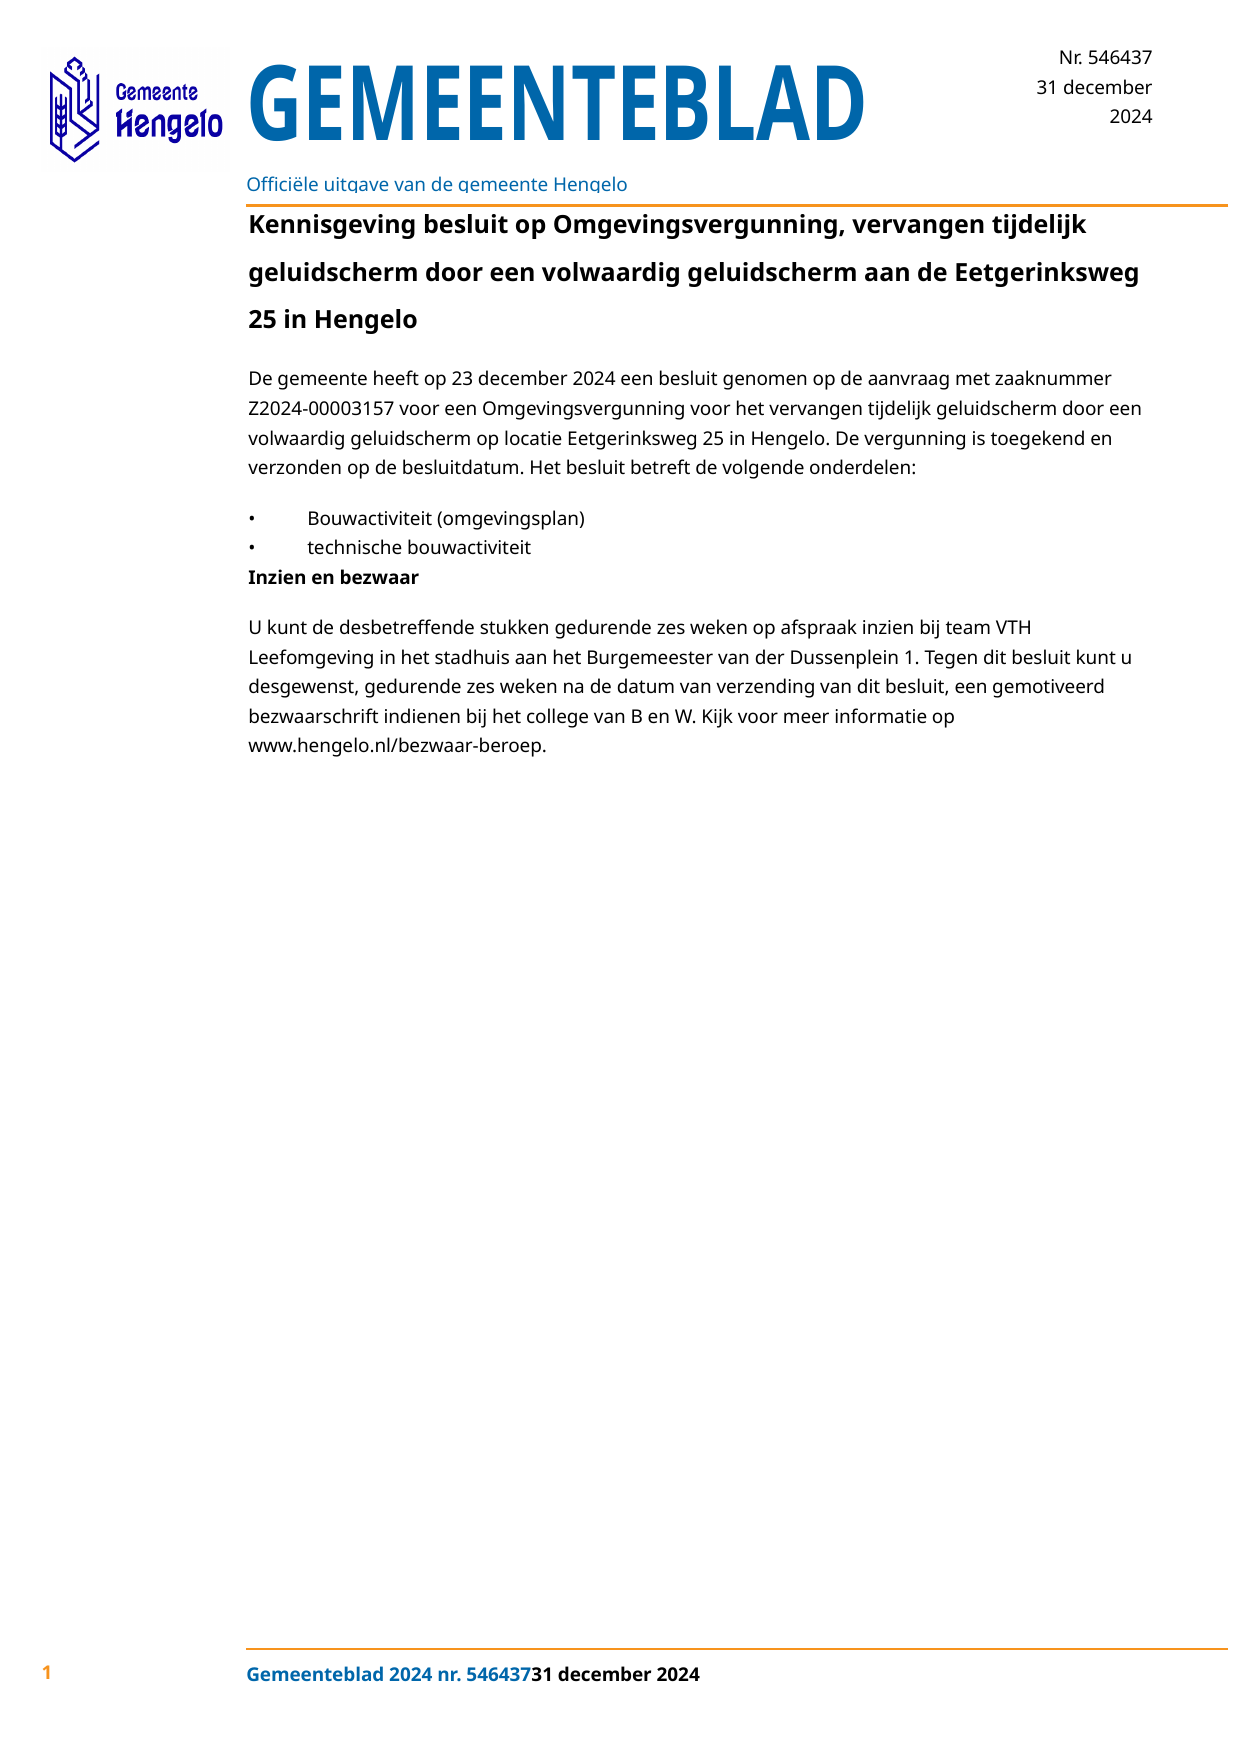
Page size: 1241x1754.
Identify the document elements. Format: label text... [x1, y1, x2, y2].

text Kennisgeving besluit op Omgevingsvergunning, vervangen tijdelijk geluidscherm door een volwaardig geluidscherm aan de Eetgerinksweg 25 in Hengelo [248, 207, 1152, 336]
picture [41, 47, 231, 172]
text De gemeente heeft op 23 december 2024 een besluit genomen op de aanvraag met zaaknummer Z2024-00003157 voor een Omgevingsvergunning voor het vervangen tijdelijk geluidscherm door een volwaardig geluidscherm op locatie Eetgerinksweg 25 in Hengelo. De vergunning is toegekend en verzonden op de besluitdatum. Het besluit betreft de volgende onderdelen: [248, 366, 1152, 480]
text Inzien en bezwaar [248, 564, 1152, 589]
list technische bouwactiviteit [248, 534, 1152, 560]
text U kunt de desbetreffende stukken gedurende zes weken op afspraak inzien bij team VTH Leefomgeving in het stadhuis aan het Burgemeester van der Dussenplein 1. Tegen dit besluit kunt u desgewenst, gedurende zes weken na de datum van verzending van dit besluit, een gemotiveerd bezwaarschrift indienen bij het college van B en W. Kijk voor meer informatie op www.hengelo.nl/bezwaar-beroep. [248, 614, 1152, 758]
list Bouwactiviteit (omgevingsplan) [248, 505, 1152, 530]
